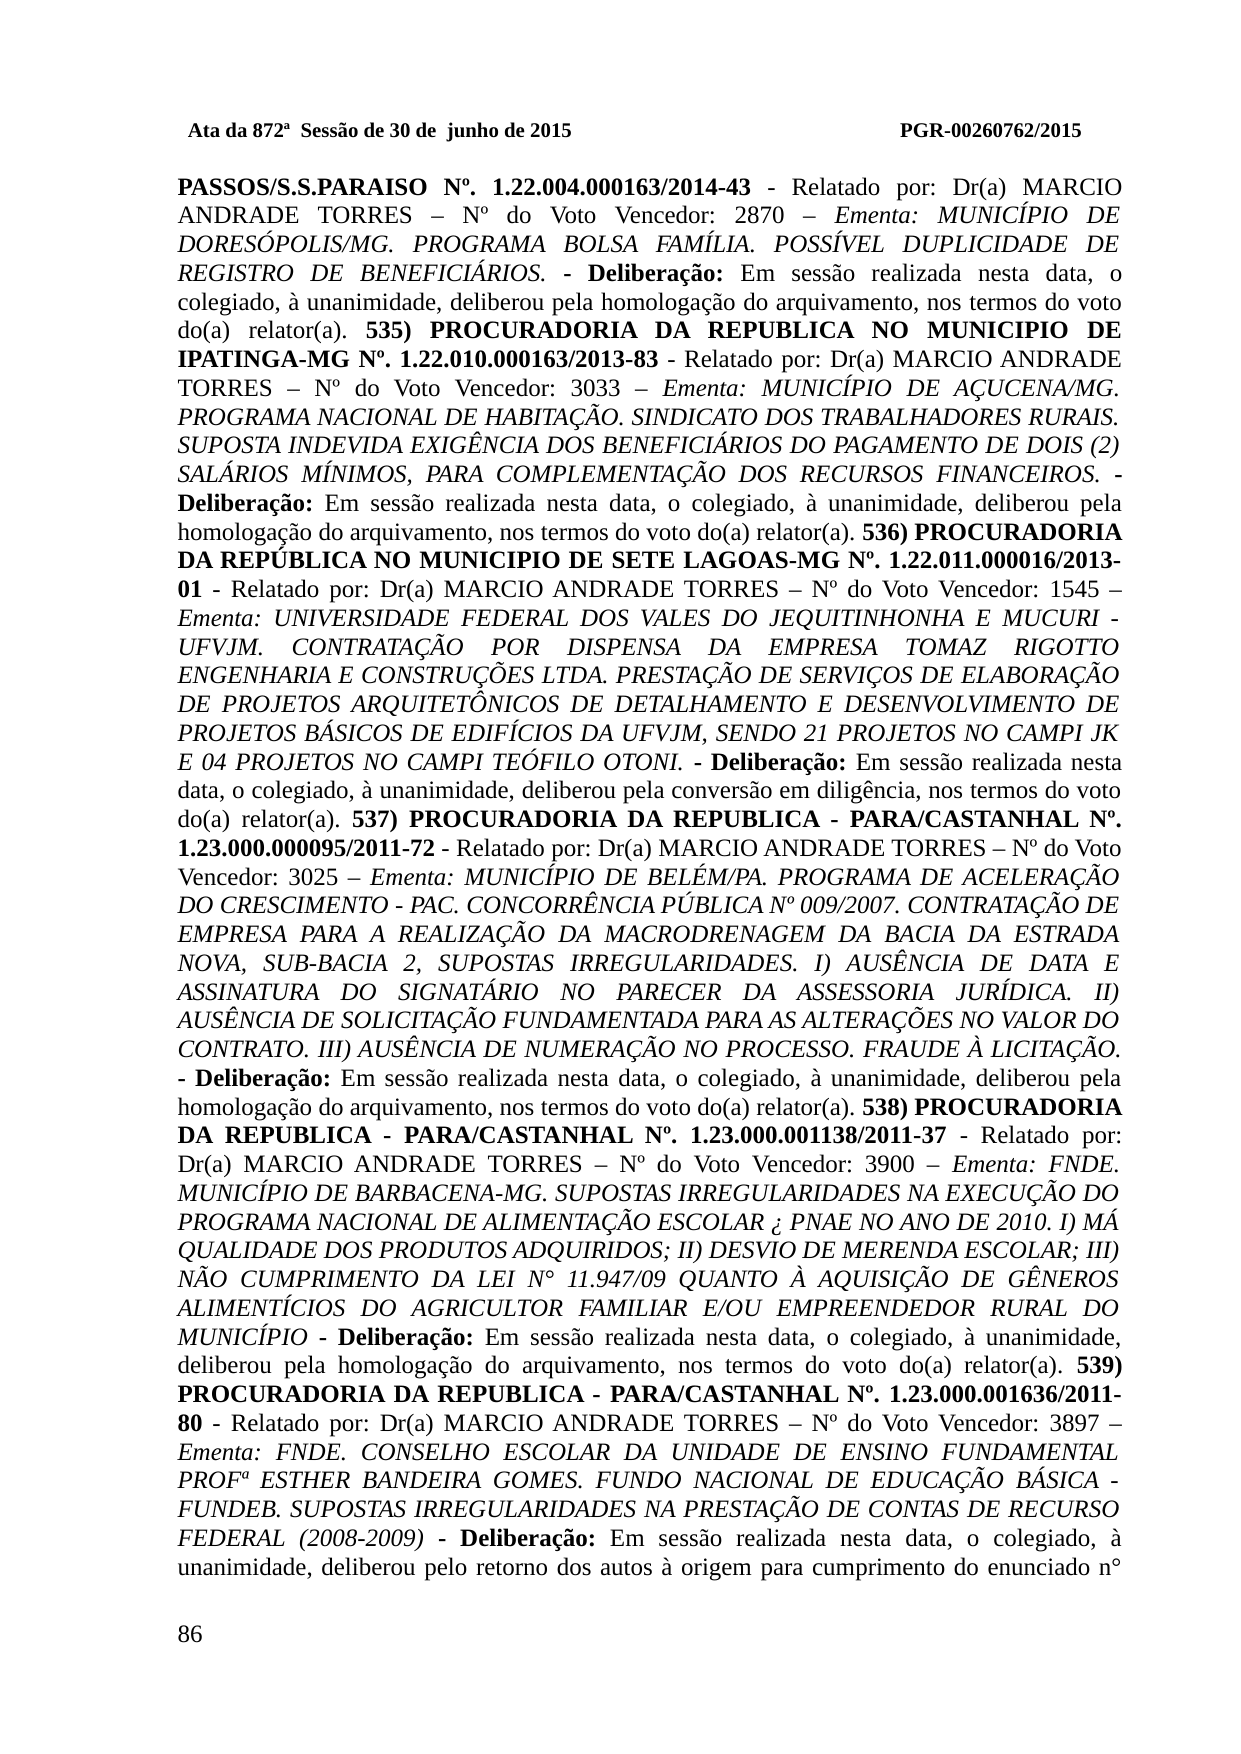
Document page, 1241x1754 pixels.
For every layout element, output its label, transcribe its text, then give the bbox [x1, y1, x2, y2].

text PASSOS/S.S.PARAISO Nº. 1.22.004.000163/2014-43 - Relatado por: Dr(a) MARCIO ANDRADE TORRES – Nº do Voto Vencedor: 2870 – Ementa: MUNICÍPIO DE DORESÓPOLIS/MG. PROGRAMA BOLSA FAMÍLIA. POSSÍVEL DUPLICIDADE DE REGISTRO DE BENEFICIÁRIOS. - Deliberação: Em sessão realizada nesta data, o colegiado, à unanimidade, deliberou pela homologação do arquivamento, nos termos do voto do(a) relator(a). 535) PROCURADORIA DA REPUBLICA NO MUNICIPIO DE IPATINGA-MG Nº. 1.22.010.000163/2013-83 - Relatado por: Dr(a) MARCIO ANDRADE TORRES – Nº do Voto Vencedor: 3033 – Ementa: MUNICÍPIO DE AÇUCENA/MG. PROGRAMA NACIONAL DE HABITAÇÃO. SINDICATO DOS TRABALHADORES RURAIS. SUPOSTA INDEVIDA EXIGÊNCIA DOS BENEFICIÁRIOS DO PAGAMENTO DE DOIS (2) SALÁRIOS MÍNIMOS, PARA COMPLEMENTAÇÃO DOS RECURSOS FINANCEIROS. - Deliberação: Em sessão realizada nesta data, o colegiado, à unanimidade, deliberou pela homologação do arquivamento, nos termos do voto do(a) relator(a). 536) PROCURADORIA DA REPÚBLICA NO MUNICIPIO DE SETE LAGOAS-MG Nº. 1.22.011.000016/2013-01 - Relatado por: Dr(a) MARCIO ANDRADE TORRES – Nº do Voto Vencedor: 1545 – Ementa: UNIVERSIDADE FEDERAL DOS VALES DO JEQUITINHONHA E MUCURI - UFVJM. CONTRATAÇÃO POR DISPENSA DA EMPRESA TOMAZ RIGOTTO ENGENHARIA E CONSTRUÇÕES LTDA. PRESTAÇÃO DE SERVIÇOS DE ELABORAÇÃO DE PROJETOS ARQUITETÔNICOS DE DETALHAMENTO E DESENVOLVIMENTO DE PROJETOS BÁSICOS DE EDIFÍCIOS DA UFVJM, SENDO 21 PROJETOS NO CAMPI JK E 04 PROJETOS NO CAMPI TEÓFILO OTONI. - Deliberação: Em sessão realizada nesta data, o colegiado, à unanimidade, deliberou pela conversão em diligência, nos termos do voto do(a) relator(a). 537) PROCURADORIA DA REPUBLICA - PARA/CASTANHAL Nº. 1.23.000.000095/2011-72 - Relatado por: Dr(a) MARCIO ANDRADE TORRES – Nº do Voto Vencedor: 3025 – Ementa: MUNICÍPIO DE BELÉM/PA. PROGRAMA DE ACELERAÇÃO DO CRESCIMENTO - PAC. CONCORRÊNCIA PÚBLICA Nº 009/2007. CONTRATAÇÃO DE EMPRESA PARA A REALIZAÇÃO DA MACRODRENAGEM DA BACIA DA ESTRADA NOVA, SUB-BACIA 2, SUPOSTAS IRREGULARIDADES. I) AUSÊNCIA DE DATA E ASSINATURA DO SIGNATÁRIO NO PARECER DA ASSESSORIA JURÍDICA. II) AUSÊNCIA DE SOLICITAÇÃO FUNDAMENTADA PARA AS ALTERAÇÕES NO VALOR DO CONTRATO. III) AUSÊNCIA DE NUMERAÇÃO NO PROCESSO. FRAUDE À LICITAÇÃO. - Deliberação: Em sessão realizada nesta data, o colegiado, à unanimidade, deliberou pela homologação do arquivamento, nos termos do voto do(a) relator(a). 538) PROCURADORIA DA REPUBLICA - PARA/CASTANHAL Nº. 1.23.000.001138/2011-37 - Relatado por: Dr(a) MARCIO ANDRADE TORRES – Nº do Voto Vencedor: 3900 – Ementa: FNDE. MUNICÍPIO DE BARBACENA-MG. SUPOSTAS IRREGULARIDADES NA EXECUÇÃO DO PROGRAMA NACIONAL DE ALIMENTAÇÃO ESCOLAR ¿ PNAE NO ANO DE 2010. I) MÁ QUALIDADE DOS PRODUTOS ADQUIRIDOS; II) DESVIO DE MERENDA ESCOLAR; III) NÃO CUMPRIMENTO DA LEI N° 11.947/09 QUANTO À AQUISIÇÃO DE GÊNEROS ALIMENTÍCIOS DO AGRICULTOR FAMILIAR E/OU EMPREENDEDOR RURAL DO MUNICÍPIO - Deliberação: Em sessão realizada nesta data, o colegiado, à unanimidade, deliberou pela homologação do arquivamento, nos termos do voto do(a) relator(a). 539) PROCURADORIA DA REPUBLICA - PARA/CASTANHAL Nº. 1.23.000.001636/2011-80 - Relatado por: Dr(a) MARCIO ANDRADE TORRES – Nº do Voto Vencedor: 3897 – Ementa: FNDE. CONSELHO ESCOLAR DA UNIDADE DE ENSINO FUNDAMENTAL PROFª ESTHER BANDEIRA GOMES. FUNDO NACIONAL DE EDUCAÇÃO BÁSICA - FUNDEB. SUPOSTAS IRREGULARIDADES NA PRESTAÇÃO DE CONTAS DE RECURSO FEDERAL (2008-2009) - Deliberação: Em sessão realizada nesta data, o colegiado, à unanimidade, deliberou pelo retorno dos autos à origem para cumprimento do enunciado n° [177, 172, 1122, 1580]
